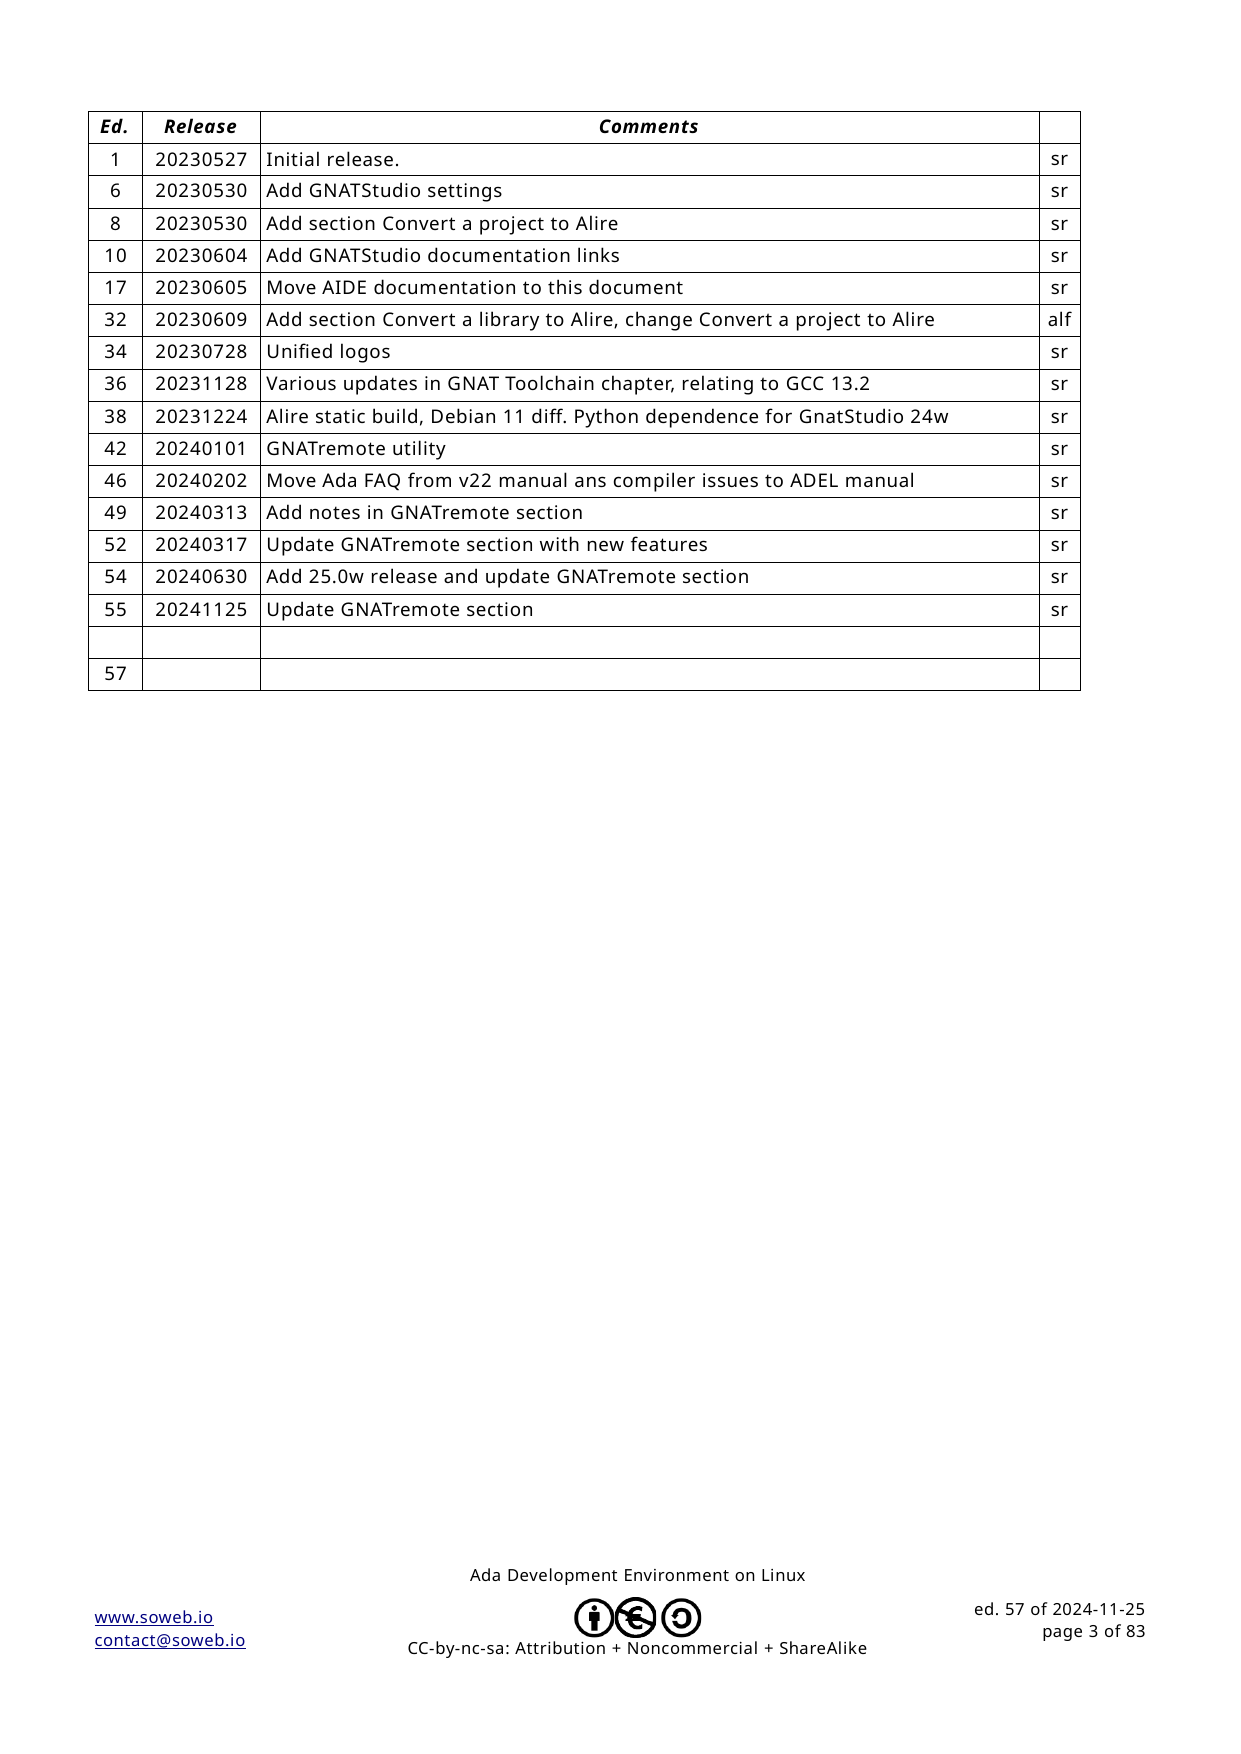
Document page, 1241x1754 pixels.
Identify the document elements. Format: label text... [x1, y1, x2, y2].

table_cell Move Ada FAQ from v22 manual ans compiler issues to ADEL manual [261, 466, 1039, 497]
table_cell [1040, 627, 1080, 658]
table_cell Add section Convert a project to Alire [261, 209, 1039, 240]
table_cell Add notes in GNATremote section [261, 498, 1039, 529]
table_cell 20240101 [143, 434, 260, 465]
table_cell 32 [89, 305, 142, 336]
table_cell sr [1040, 370, 1080, 401]
table_cell Add GNATStudio settings [261, 176, 1039, 208]
table_cell 20231128 [143, 370, 260, 401]
table_cell 55 [89, 595, 142, 626]
table_cell Unified logos [261, 337, 1039, 368]
table_cell Initial release. [261, 144, 1039, 175]
table_cell 20230728 [143, 337, 260, 368]
table_cell 20230605 [143, 273, 260, 304]
table_cell sr [1040, 531, 1080, 562]
picture [660, 1597, 702, 1638]
table_cell 20241125 [143, 595, 260, 626]
table_cell Alire static build, Debian 11 diff. Python dependence for GnatStudio 24w [261, 402, 1039, 433]
table_cell 20230604 [143, 241, 260, 272]
table_cell GNATremote utility [261, 434, 1039, 465]
table_cell sr [1040, 144, 1080, 175]
table_cell Add GNATStudio documentation links [261, 241, 1039, 272]
picture [573, 1597, 657, 1638]
table_header Ed. [89, 112, 142, 143]
table_cell 54 [89, 563, 142, 594]
table_cell sr [1040, 209, 1080, 240]
table_cell 38 [89, 402, 142, 433]
table_cell Add section Convert a library to Alire, change Convert a project to Alire [261, 305, 1039, 336]
table_cell 8 [89, 209, 142, 240]
table_cell Various updates in GNAT Toolchain chapter, relating to GCC 13.2 [261, 370, 1039, 401]
table_cell 20230609 [143, 305, 260, 336]
table_cell Add 25.0w release and update GNATremote section [261, 563, 1039, 594]
table_cell 46 [89, 466, 142, 497]
table_cell 20240313 [143, 498, 260, 529]
table_cell [143, 659, 260, 690]
table_cell alf [1040, 305, 1080, 336]
table_header [1040, 112, 1080, 143]
table_cell [143, 627, 260, 658]
table_cell [89, 627, 142, 658]
table_cell 52 [89, 531, 142, 562]
table_cell 42 [89, 434, 142, 465]
table_cell 17 [89, 273, 142, 304]
table_cell 6 [89, 176, 142, 208]
table_cell 20240630 [143, 563, 260, 594]
table_header Release [143, 112, 260, 143]
table_cell sr [1040, 337, 1080, 368]
table_cell sr [1040, 176, 1080, 208]
table_cell sr [1040, 241, 1080, 272]
table_cell 20240202 [143, 466, 260, 497]
table_cell Move AIDE documentation to this document [261, 273, 1039, 304]
table_cell 20230530 [143, 209, 260, 240]
table_cell [1040, 659, 1080, 690]
table_cell [261, 659, 1039, 690]
table_cell 49 [89, 498, 142, 529]
table_header Comments [261, 112, 1039, 143]
table_cell sr [1040, 563, 1080, 594]
table_cell Update GNATremote section [261, 595, 1039, 626]
table_cell sr [1040, 498, 1080, 529]
table_cell 20240317 [143, 531, 260, 562]
table_cell sr [1040, 434, 1080, 465]
table_cell 10 [89, 241, 142, 272]
table_cell 1 [89, 144, 142, 175]
table_cell 36 [89, 370, 142, 401]
table_cell sr [1040, 595, 1080, 626]
table_cell Update GNATremote section with new features [261, 531, 1039, 562]
table_cell sr [1040, 402, 1080, 433]
table_cell 20231224 [143, 402, 260, 433]
table_cell 20230527 [143, 144, 260, 175]
table_cell sr [1040, 466, 1080, 497]
table_cell [261, 627, 1039, 658]
table_cell 57 [89, 659, 142, 690]
table_cell 20230530 [143, 176, 260, 208]
table_cell sr [1040, 273, 1080, 304]
table_cell 34 [89, 337, 142, 368]
